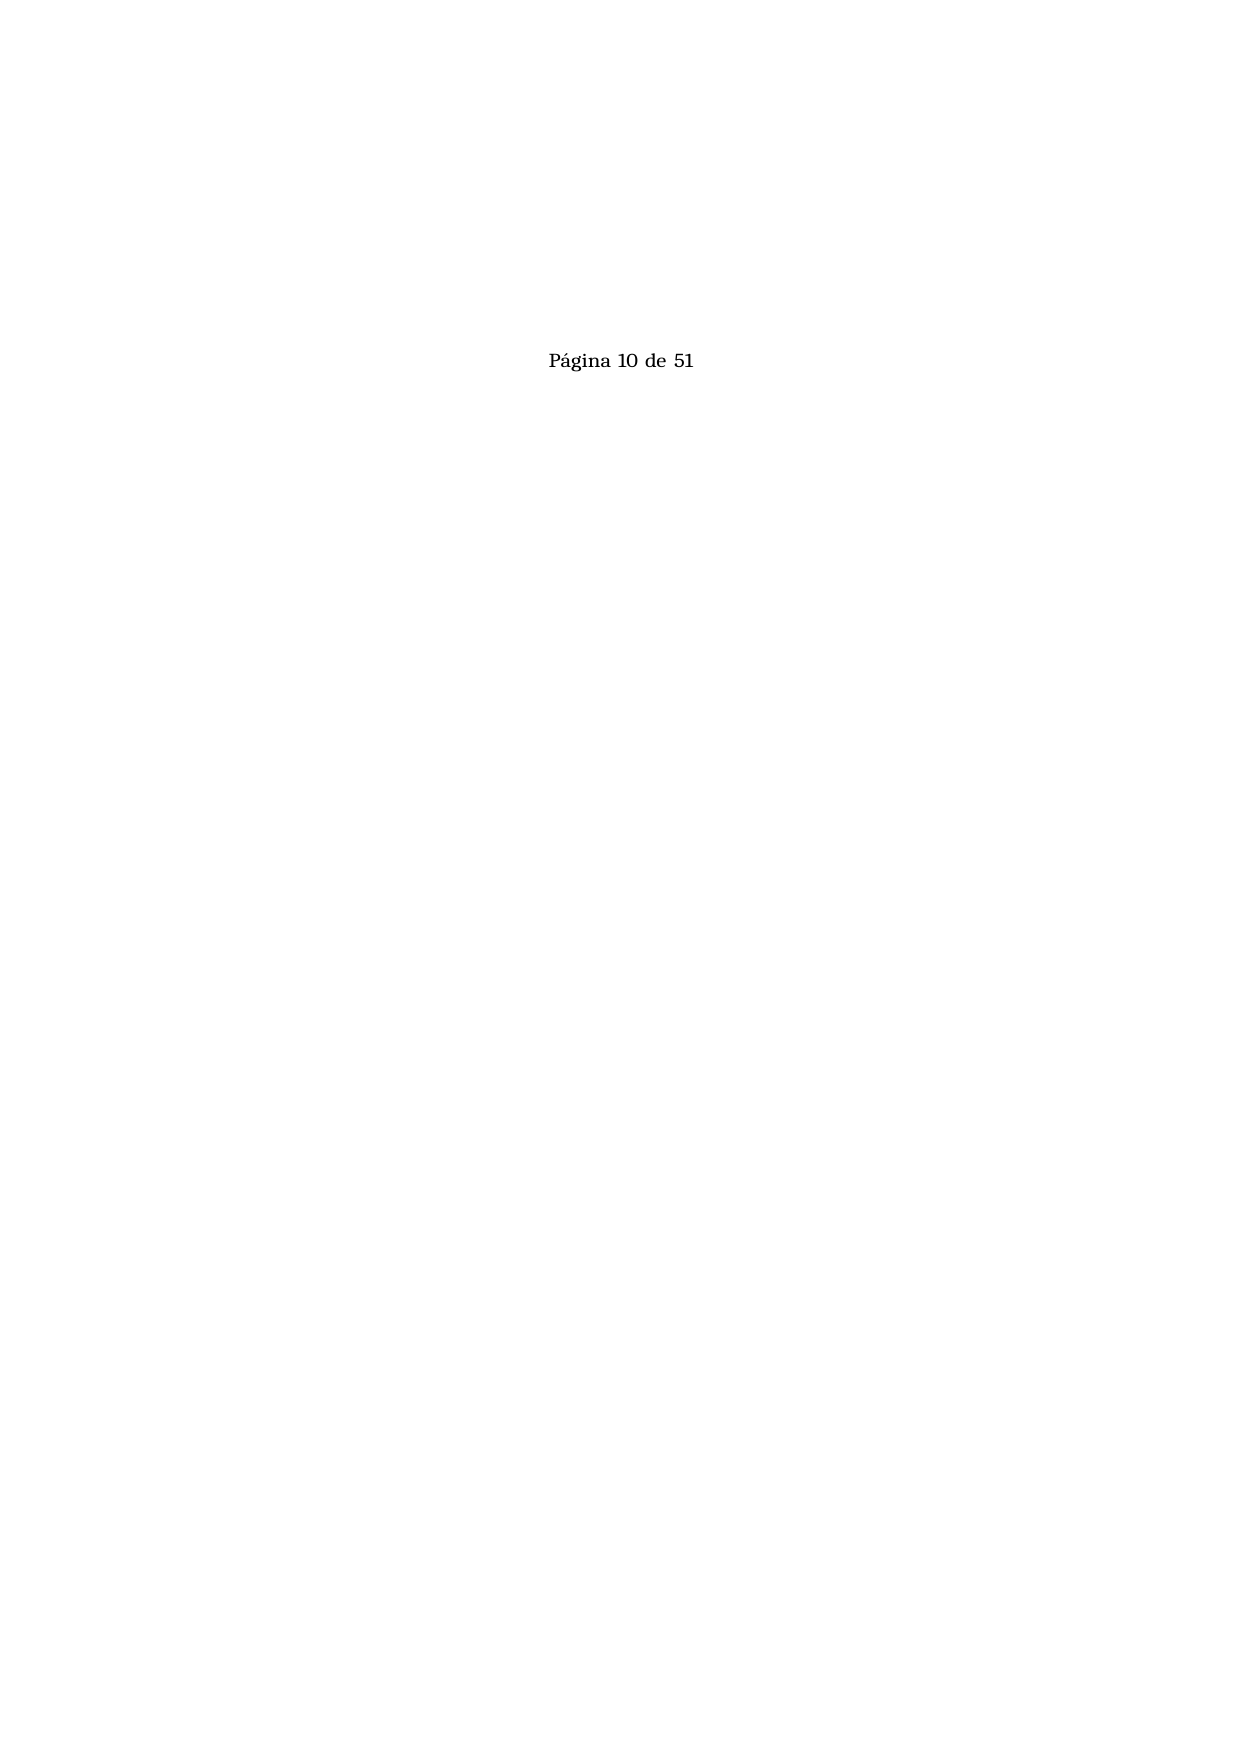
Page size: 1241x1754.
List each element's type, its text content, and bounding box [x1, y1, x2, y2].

text Página 10 de 51 [339, 350, 902, 373]
